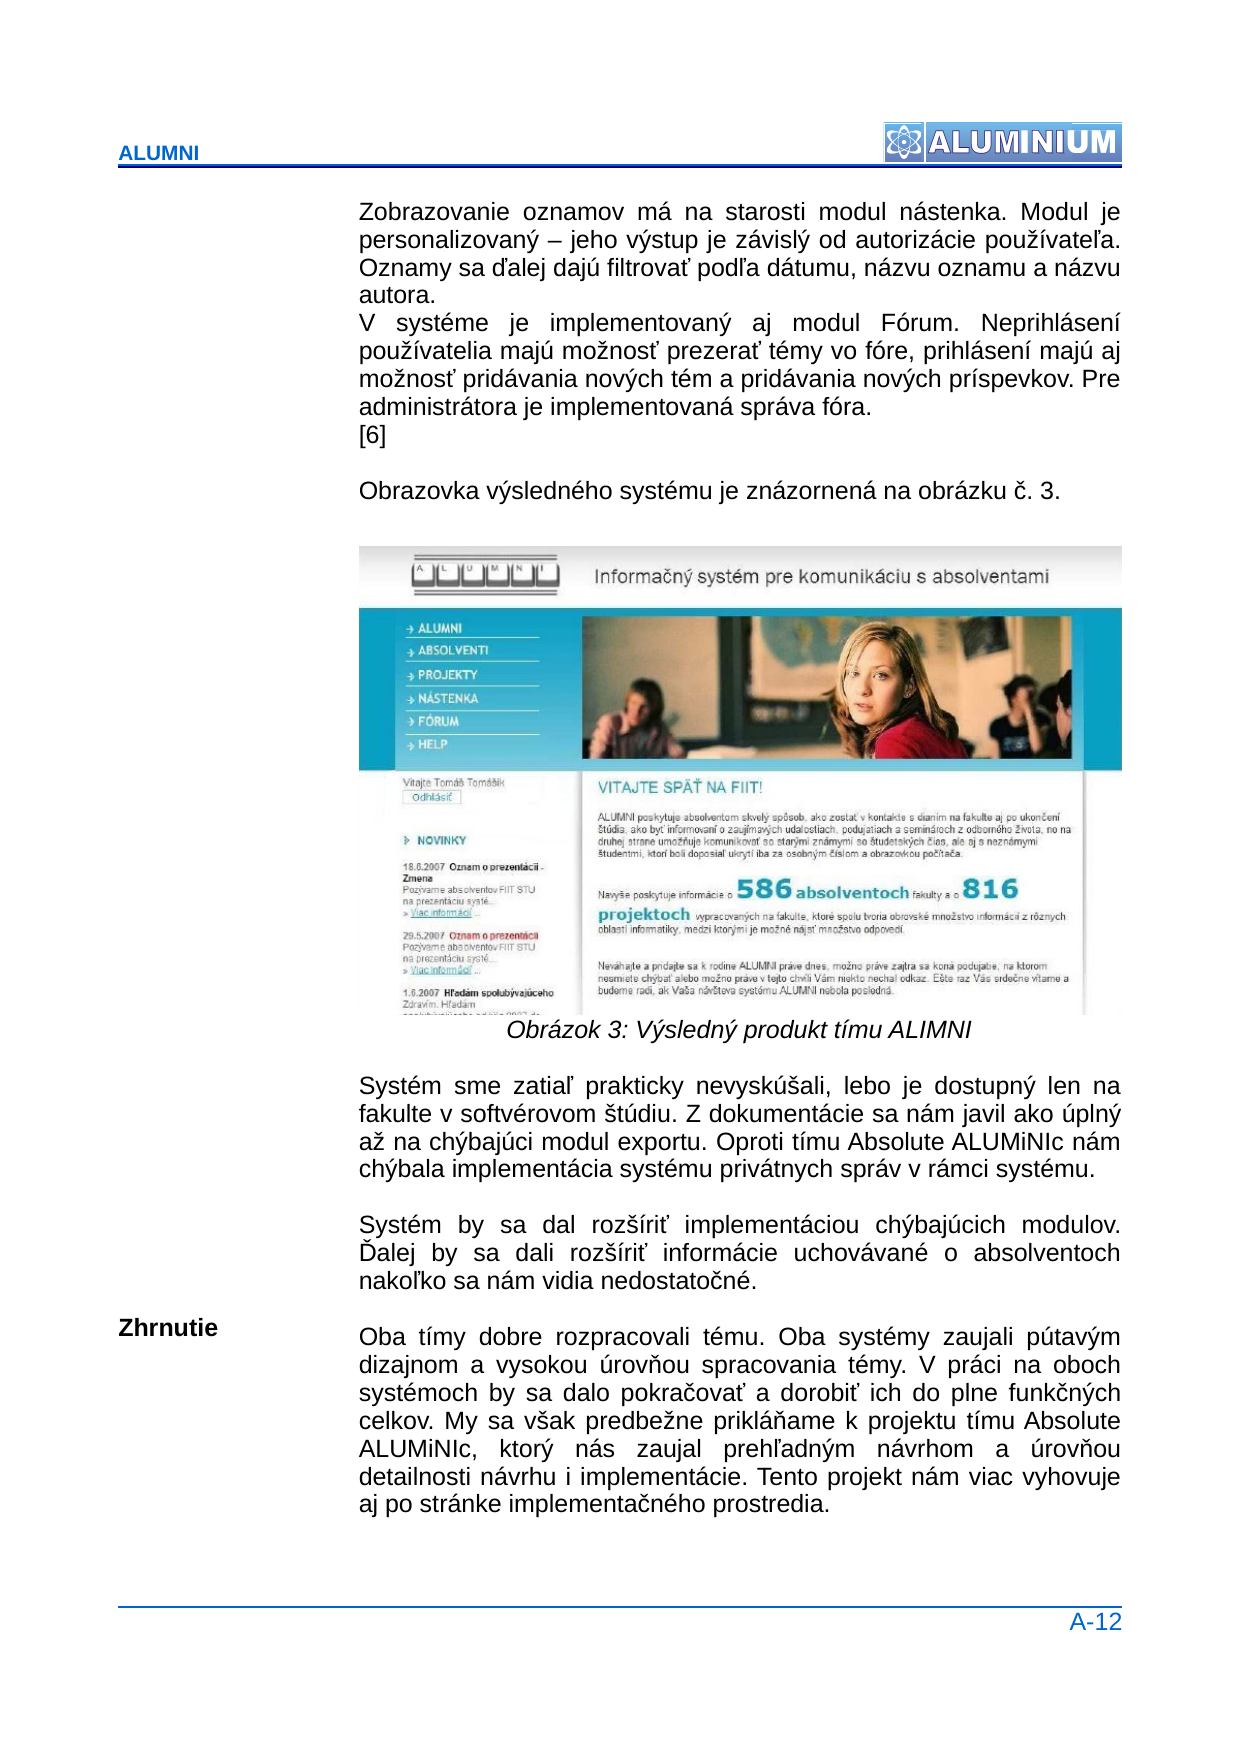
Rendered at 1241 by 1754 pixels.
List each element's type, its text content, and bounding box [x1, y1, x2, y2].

text Obrázok 3: Výsledný produkt tímu ALIMNI [358, 1016, 1122, 1043]
text Systém sme zatiaľ prakticky nevyskúšali, lebo je dostupný len na fakulte v softvérovom štúdiu. Z dokumentácie sa nám javil ako úplný až na chýbajúci modul exportu. Oproti tímu Absolute ALUMiNIc nám chýbala implementácia systému privátnych správ v rámci systému. [358, 1071, 1122, 1183]
picture [358, 545, 1123, 1016]
text V systéme je implementovaný aj modul Fórum. Neprihlásení používatelia majú možnosť prezerať témy vo fóre, prihlásení majú aj možnosť pridávania nových tém a pridávania nových príspevkov. Pre administrátora je implementovaná správa fóra. [358, 309, 1122, 421]
text Zobrazovanie oznamov má na starosti modul nástenka. Modul je personalizovaný – jeho výstup je závislý od autorizácie používateľa. Oznamy sa ďalej dajú filtrovať podľa dátumu, názvu oznamu a názvu autora. [358, 198, 1122, 309]
text Systém by sa dal rozšíriť implementáciou chýbajúcich modulov. Ďalej by sa dali rozšíriť informácie uchovávané o absolventoch nakoľko sa nám vidia nedostatočné. [358, 1211, 1122, 1295]
text [6] [358, 421, 1122, 449]
text Obrazovka výsledného systému je znázornená na obrázku č. 3. [358, 477, 1122, 505]
subtitle Zhrnutie [118, 1314, 358, 1342]
text Oba tímy dobre rozpracovali tému. Oba systémy zaujali pútavým dizajnom a vysokou úrovňou spracovania témy. V práci na oboch systémoch by sa dalo pokračovať a dorobiť ich do plne funkčných celkov. My sa však predbežne prikláňame k projektu tímu Absolute ALUMiNIc, ktorý nás zaujal prehľadným návrhom a úrovňou detailnosti návrhu i implementácie. Tento projekt nám viac vyhovuje aj po stránke implementačného prostredia. [358, 1323, 1122, 1518]
